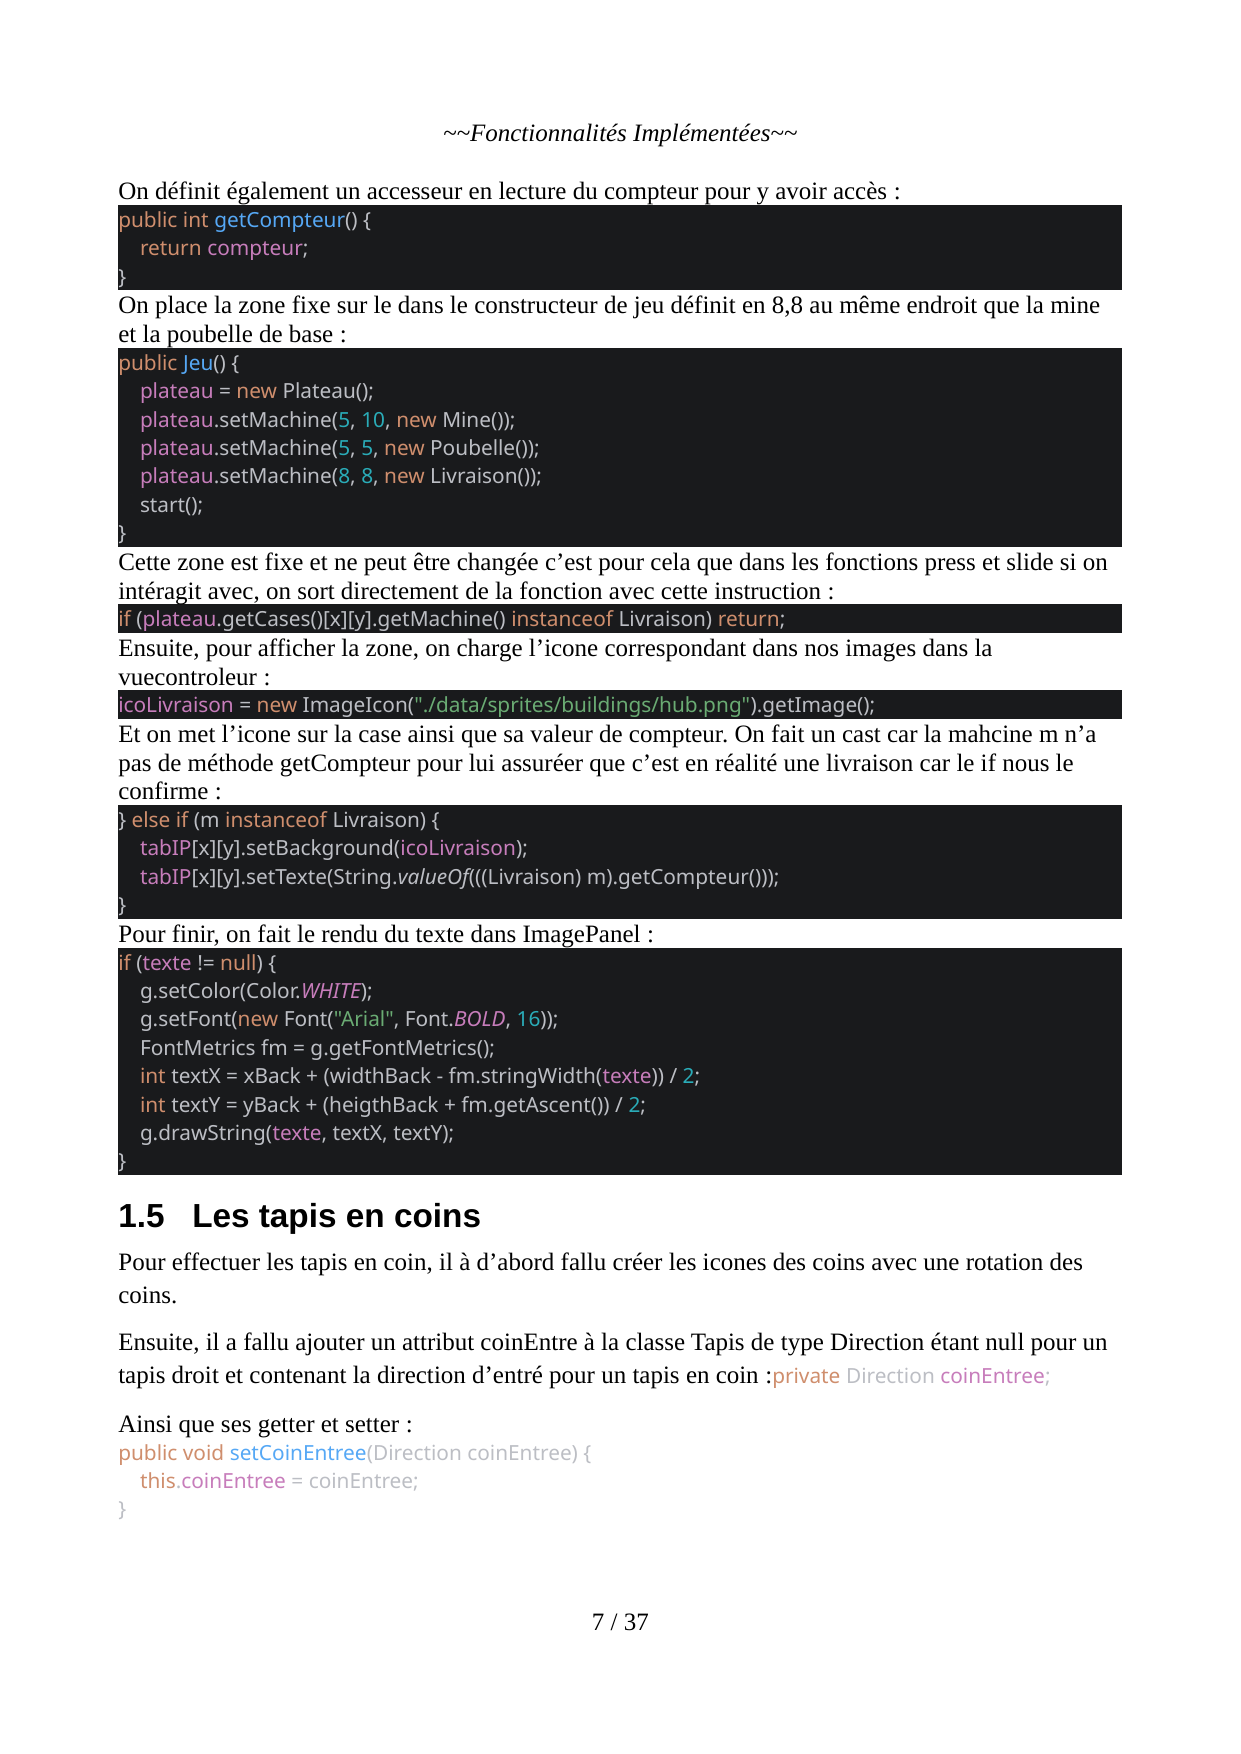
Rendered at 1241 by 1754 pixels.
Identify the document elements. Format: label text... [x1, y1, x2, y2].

text if (plateau.getCases()[x][y].getMachine() instanceof Livraison) return; [118, 604, 1122, 633]
text On définit également un accesseur en lecture du compteur pour y avoir accès : [118, 176, 1122, 205]
text if (texte != null) { g.setColor(Color.WHITE); g.setFont(new Font("Arial", Font.BOLD, 16)); FontMetrics fm = g.getFontMetrics(); int textX = xBack + (widthBack - fm.stringWidth(texte)) / 2; int textY = yBack + (heigthBack + fm.getAscent()) / 2; g.drawString(texte, textX, textY); } [118, 948, 1122, 1175]
text Ensuite, il a fallu ajouter un attribut coinEntre à la classe Tapis de type Direction étant null pour un tapis droit et contenant la direction d’entré pour un tapis en coin :private Direction coinEntree; [118, 1327, 1122, 1390]
text public int getCompteur() { return compteur; } [118, 205, 1122, 290]
text Ensuite, pour afficher la zone, on charge l’icone correspondant dans nos images dans la vuecontroleur : [118, 633, 1122, 690]
text Pour effectuer les tapis en coin, il à d’abord fallu créer les icones des coins avec une rotation des coins. [118, 1247, 1122, 1309]
text icoLivraison = new ImageIcon("./data/sprites/buildings/hub.png").getImage(); [118, 690, 1122, 719]
text } else if (m instanceof Livraison) { tabIP[x][y].setBackground(icoLivraison); tabIP[x][y].setTexte(String.valueOf(((Livraison) m).getCompteur())); } [118, 805, 1122, 919]
text public Jeu() { plateau = new Plateau(); plateau.setMachine(5, 10, new Mine()); plateau.setMachine(5, 5, new Poubelle()); plateau.setMachine(8, 8, new Livraison()); start(); } [118, 348, 1122, 547]
text Et on met l’icone sur la case ainsi que sa valeur de compteur. On fait un cast car la mahcine m n’a pas de méthode getCompteur pour lui assuréer que c’est en réalité une livraison car le if nous le confirme : [118, 719, 1122, 805]
text Cette zone est fixe et ne peut être changée c’est pour cela que dans les fonctions press et slide si on intéragit avec, on sort directement de la fonction avec cette instruction : [118, 547, 1122, 604]
text On place la zone fixe sur le dans le constructeur de jeu définit en 8,8 au même endroit que la mine et la poubelle de base : [118, 290, 1122, 348]
text public void setCoinEntree(Direction coinEntree) { this.coinEntree = coinEntree; } [118, 1438, 1122, 1551]
text Pour finir, on fait le rendu du texte dans ImagePanel : [118, 919, 1122, 948]
text Ainsi que ses getter et setter : [118, 1409, 1122, 1438]
subtitle Les tapis en coins [118, 1196, 1122, 1234]
